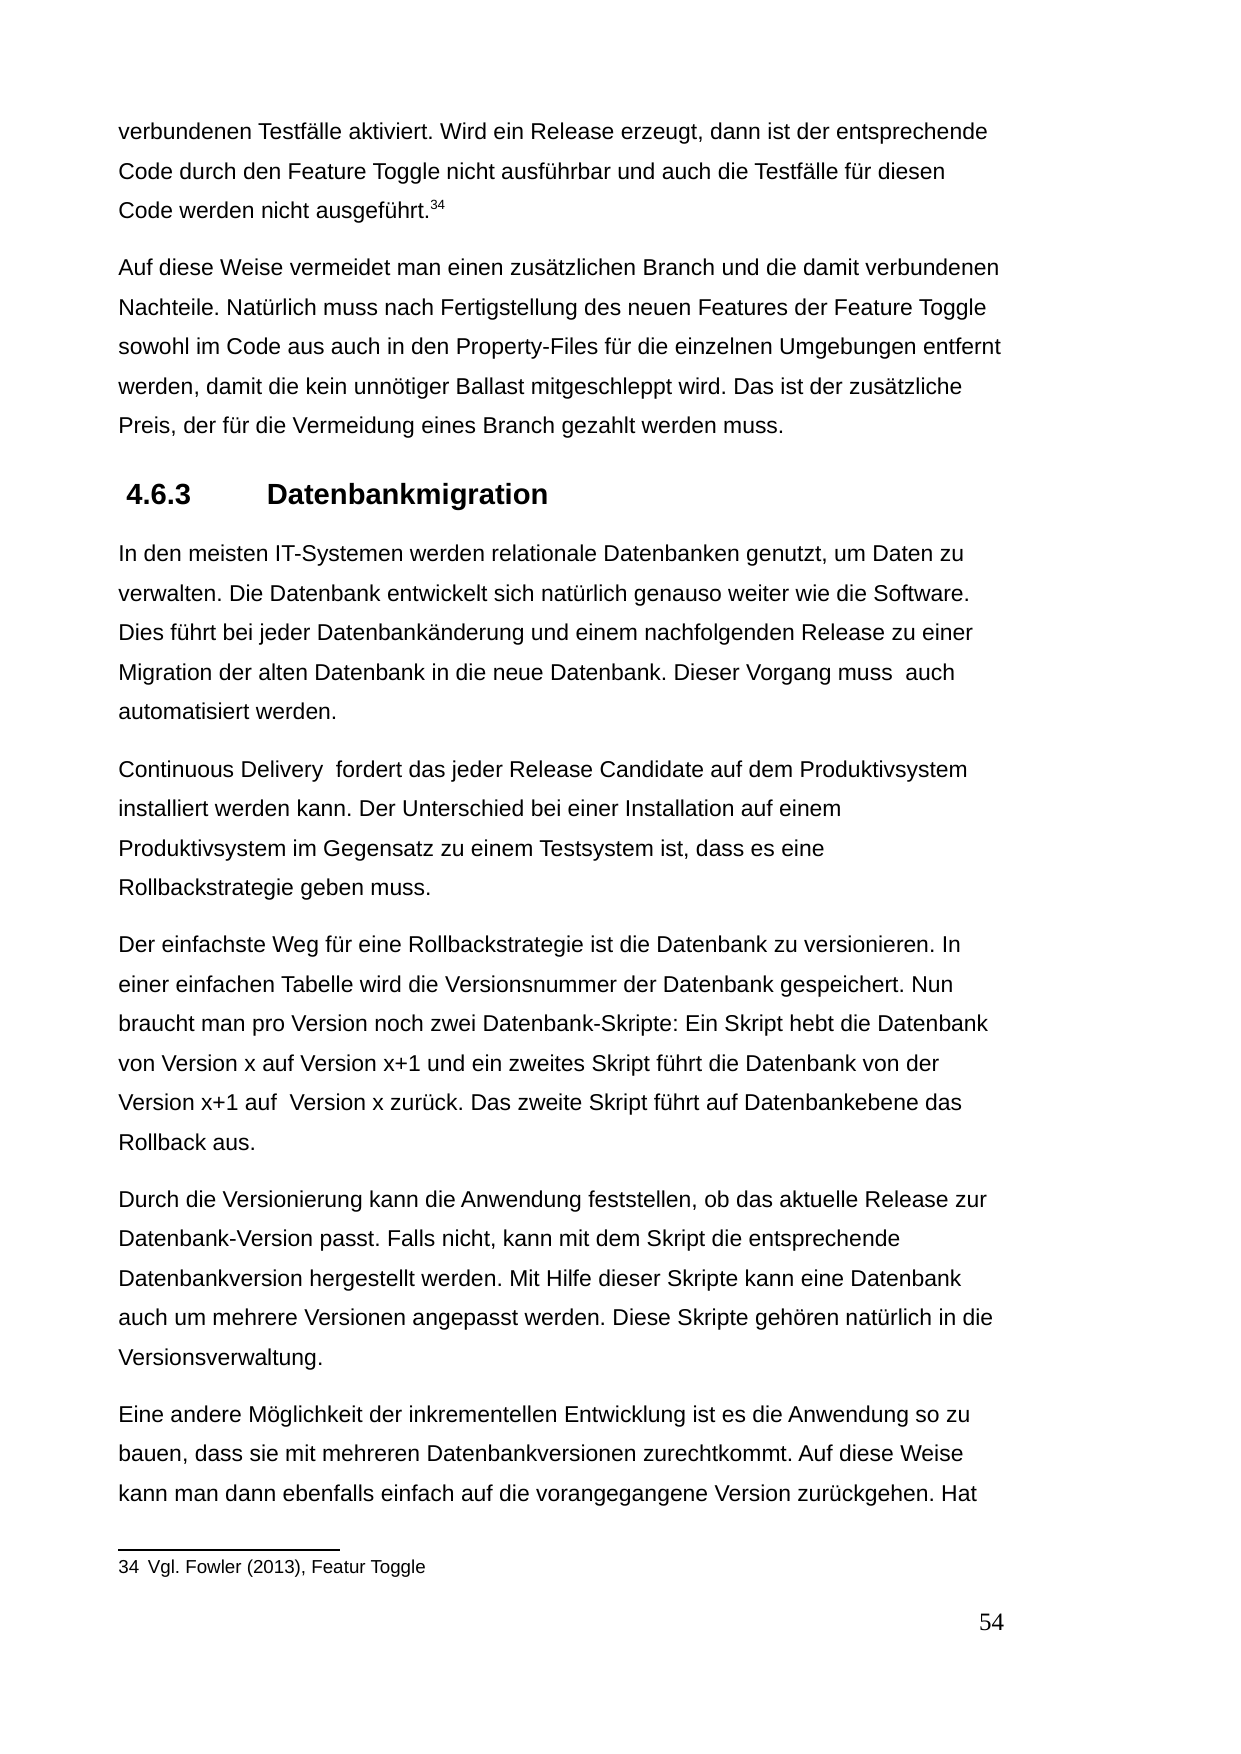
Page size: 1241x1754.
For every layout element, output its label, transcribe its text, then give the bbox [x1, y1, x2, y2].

text Continuous Delivery fordert das jeder Release Candidate auf dem Produktivsystem installiert werden kann. Der Unterschied bei einer Installation auf einem Produktivsystem im Gegensatz zu einem Testsystem ist, dass es eine Rollbackstrategie geben muss. [118, 756, 1004, 900]
text In den meisten IT-Systemen werden relationale Datenbanken genutzt, um Daten zu verwalten. Die Datenbank entwickelt sich natürlich genauso weiter wie die Software. Dies führt bei jeder Datenbankänderung und einem nachfolgenden Release zu einer Migration der alten Datenbank in die neue Datenbank. Dieser Vorgang muss auch automatisiert werden. [118, 540, 1004, 725]
text Auf diese Weise vermeidet man einen zusätzlichen Branch und die damit verbundenen Nachteile. Natürlich muss nach Fertigstellung des neuen Features der Feature Toggle sowohl im Code aus auch in den Property-Files für die einzelnen Umgebungen entfernt werden, damit die kein unnötiger Ballast mitgeschleppt wird. Das ist der zusätzliche Preis, der für die Vermeidung eines Branch gezahlt werden muss. [118, 254, 1004, 438]
text Eine andere Möglichkeit der inkrementellen Entwicklung ist es die Anwendung so zu bauen, dass sie mit mehreren Datenbankversionen zurechtkommt. Auf diese Weise kann man dann ebenfalls einfach auf die vorangegangene Version zurückgehen. Hat [118, 1401, 1004, 1506]
text Vgl. Fowler (2013), Featur Toggle [118, 1556, 1004, 1578]
text verbundenen Testfälle aktiviert. Wird ein Release erzeugt, dann ist der entsprechende Code durch den Feature Toggle nicht ausführbar und auch die Testfälle für diesen Code werden nicht ausgeführt. [118, 118, 1004, 223]
subtitle Datenbankmigration [118, 477, 1004, 510]
text Der einfachste Weg für eine Rollbackstrategie ist die Datenbank zu versionieren. In einer einfachen Tabelle wird die Versionsnummer der Datenbank gespeichert. Nun braucht man pro Version noch zwei Datenbank-Skripte: Ein Skript hebt die Datenbank von Version x auf Version x+1 und ein zweites Skript führt die Datenbank von der Version x+1 auf Version x zurück. Das zweite Skript führt auf Datenbankebene das Rollback aus. [118, 931, 1004, 1155]
text Durch die Versionierung kann die Anwendung feststellen, ob das aktuelle Release zur Datenbank-Version passt. Falls nicht, kann mit dem Skript die entsprechende Datenbankversion hergestellt werden. Mit Hilfe dieser Skripte kann eine Datenbank auch um mehrere Versionen angepasst werden. Diese Skripte gehören natürlich in die Versionsverwaltung. [118, 1186, 1004, 1370]
